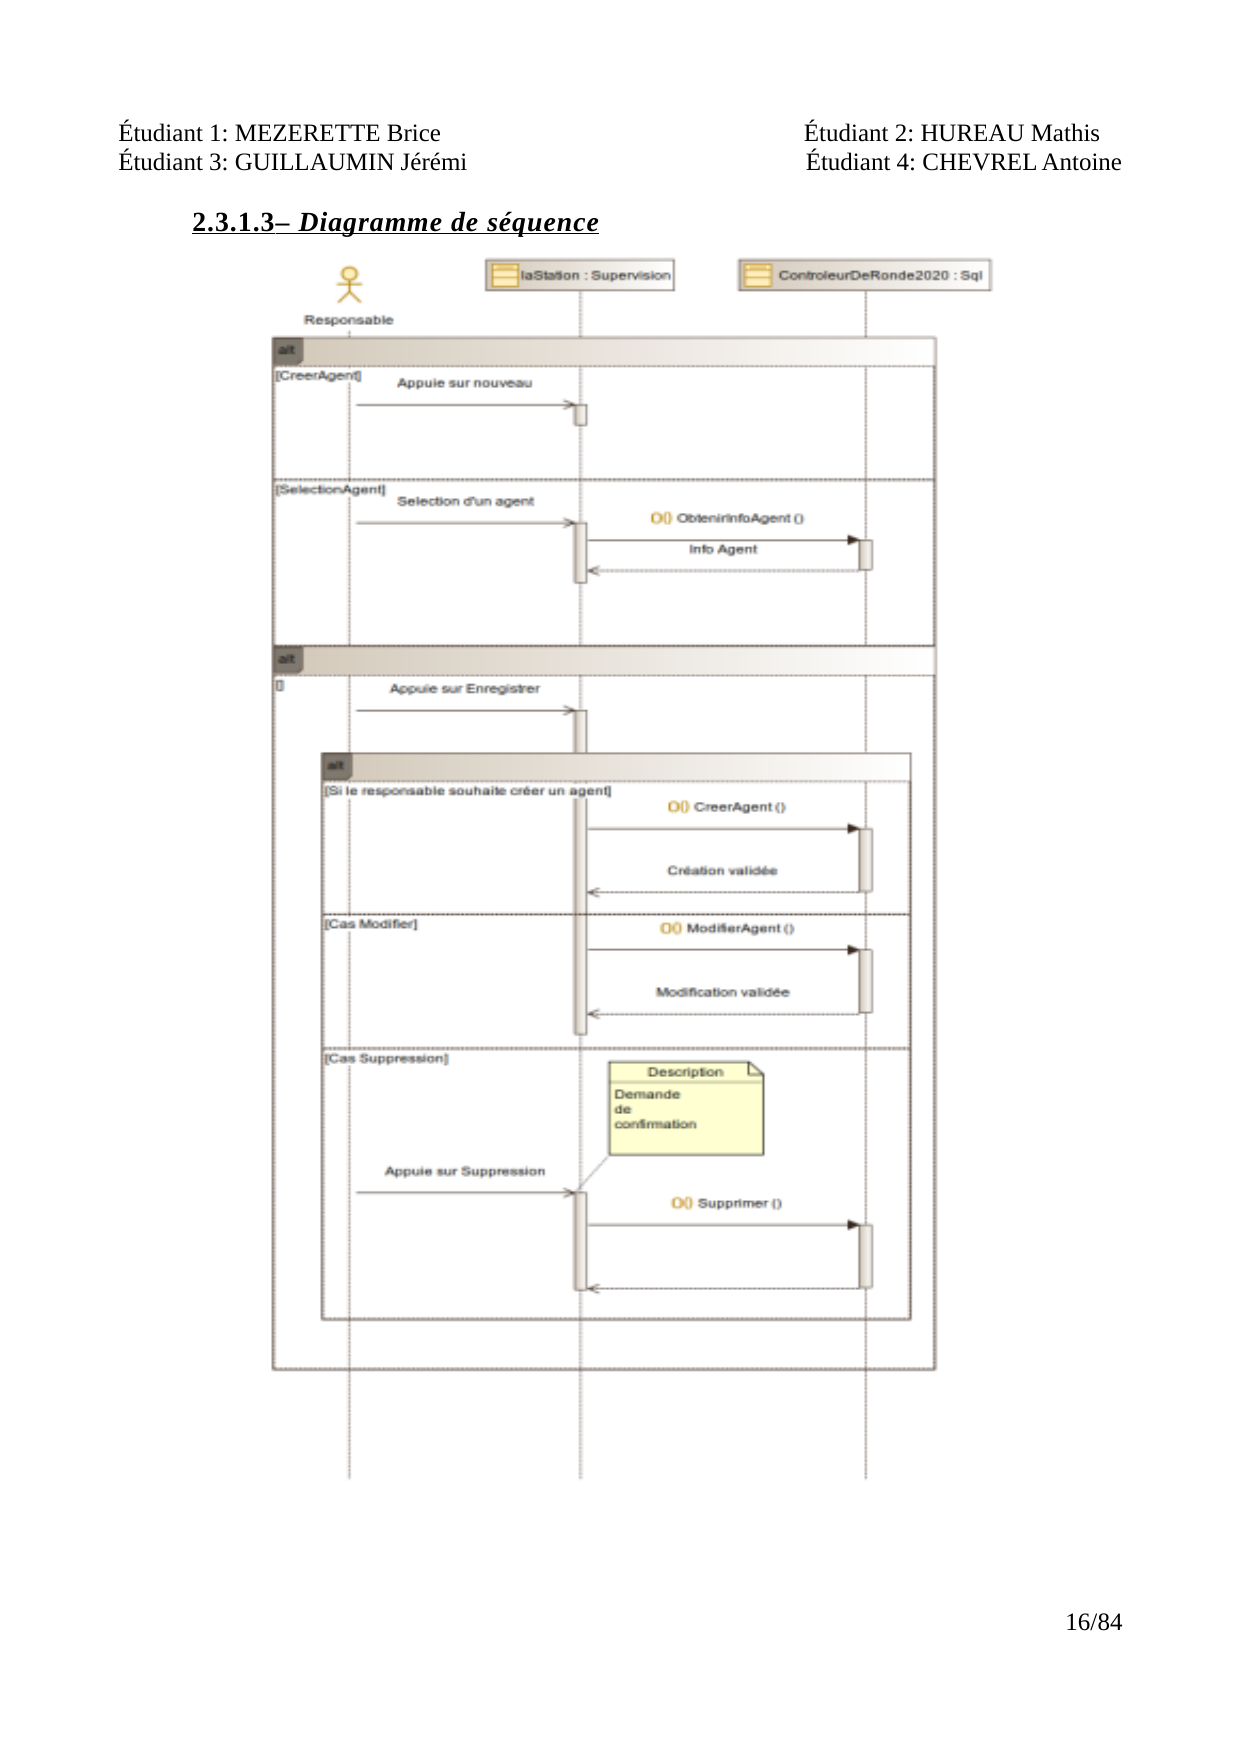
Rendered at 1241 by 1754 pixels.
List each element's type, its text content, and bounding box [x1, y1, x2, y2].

picture [236, 249, 1004, 1490]
subtitle 2.3.1.3– Diagramme de séquence [118, 205, 1122, 237]
